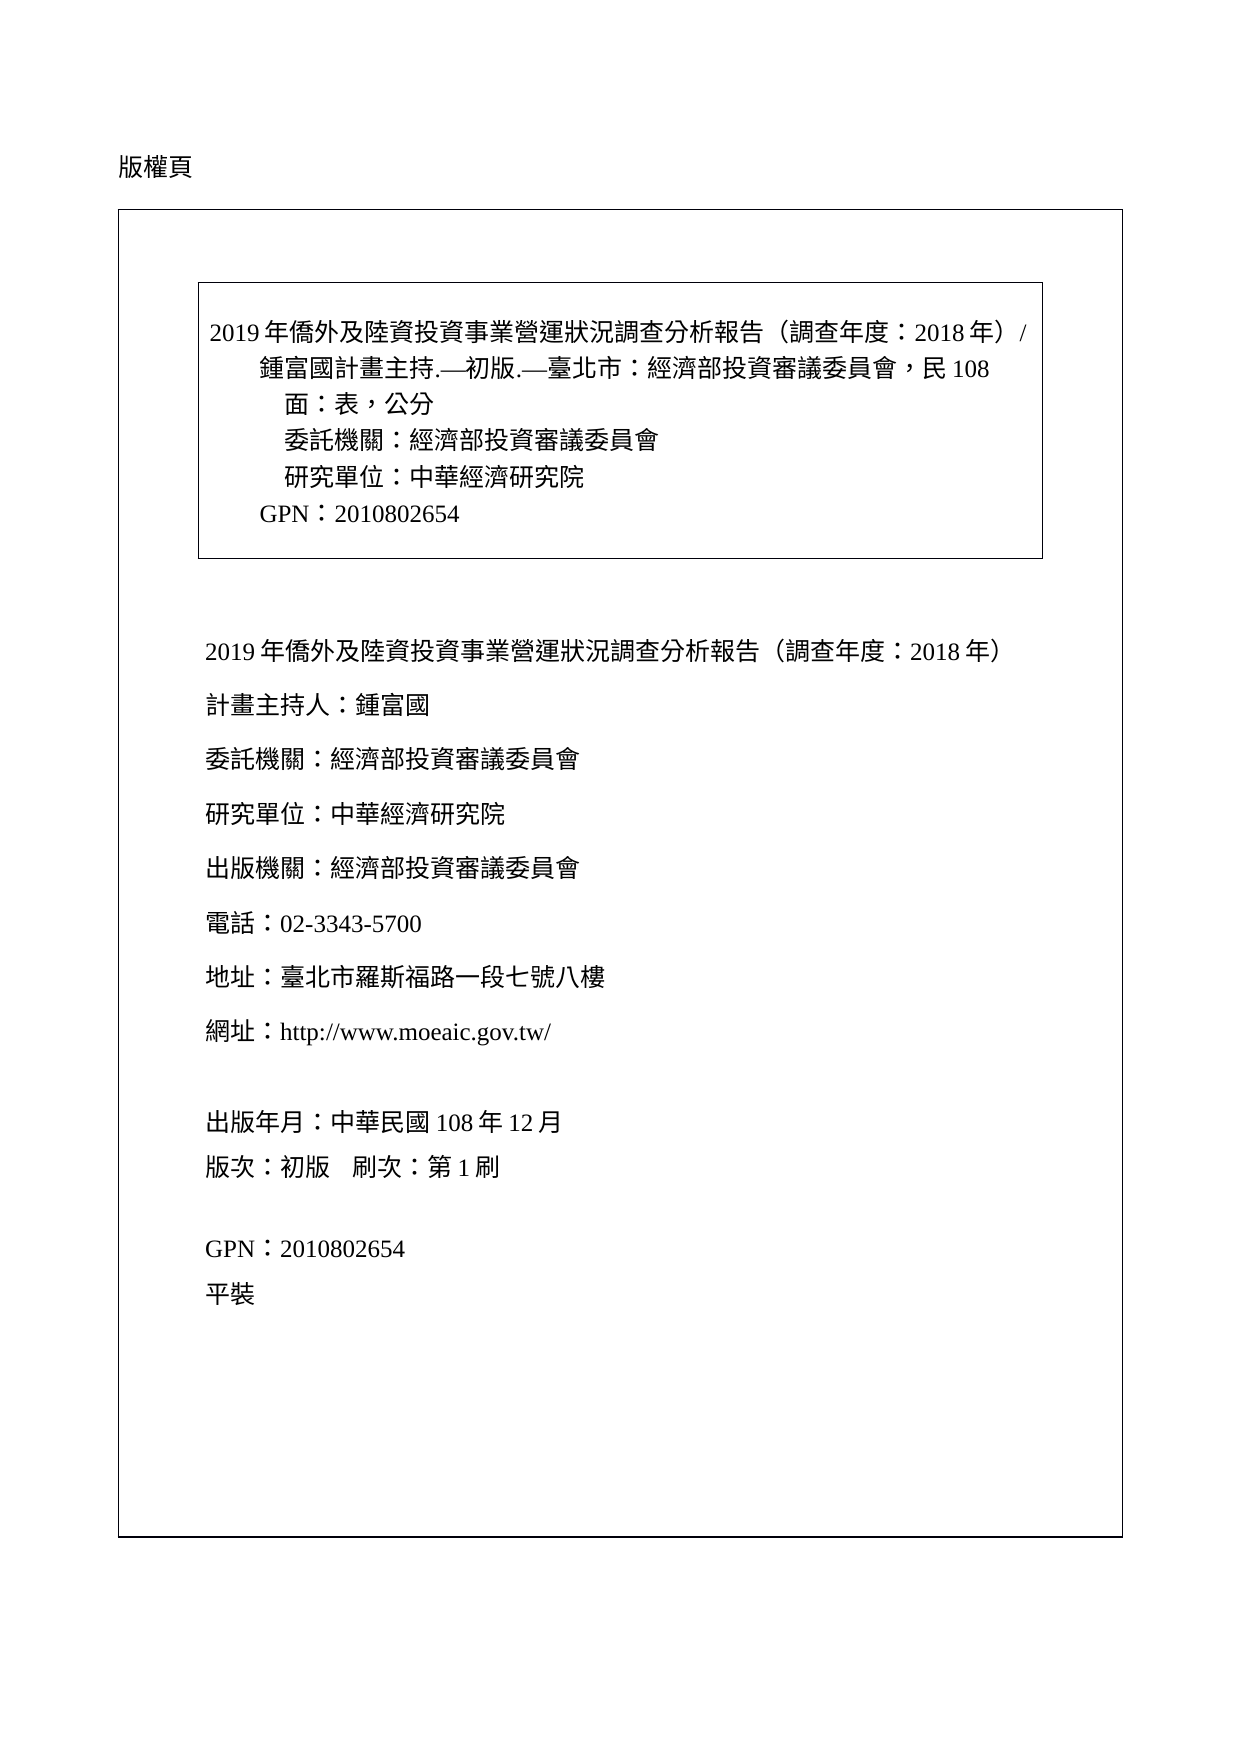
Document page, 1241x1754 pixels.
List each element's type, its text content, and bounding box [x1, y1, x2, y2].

table_header 2019年僑外及陸資投資事業營運狀況調查分析報告（調查年度：2018年）/ 鍾富國計畫主持.—初版.—臺北市：經濟部投資審議委員會，民108 面：表，公分 委託機關：經濟部投資審議委員會 研究單位：中華經濟研究院 GPN：2010802654 [199, 283, 1042, 558]
text 版權頁 [118, 148, 1122, 184]
table_header 2019年僑外及陸資投資事業營運狀況調查分析報告（調查年度：2018年） 計畫主持人：鍾富國 委託機關：經濟部投資審議委員會 研究單位：中華經濟研究院 出版機關：經濟部投資審議委員會 電話：02-3343-5700 地址：臺北市羅斯福路一段七號八樓 網址：http://www.moeaic.gov.tw/ 出版年月：中華民國 108年12月 版次：初版 刷次：第1刷 GPN：2010802654 平裝 [119, 210, 1122, 1536]
